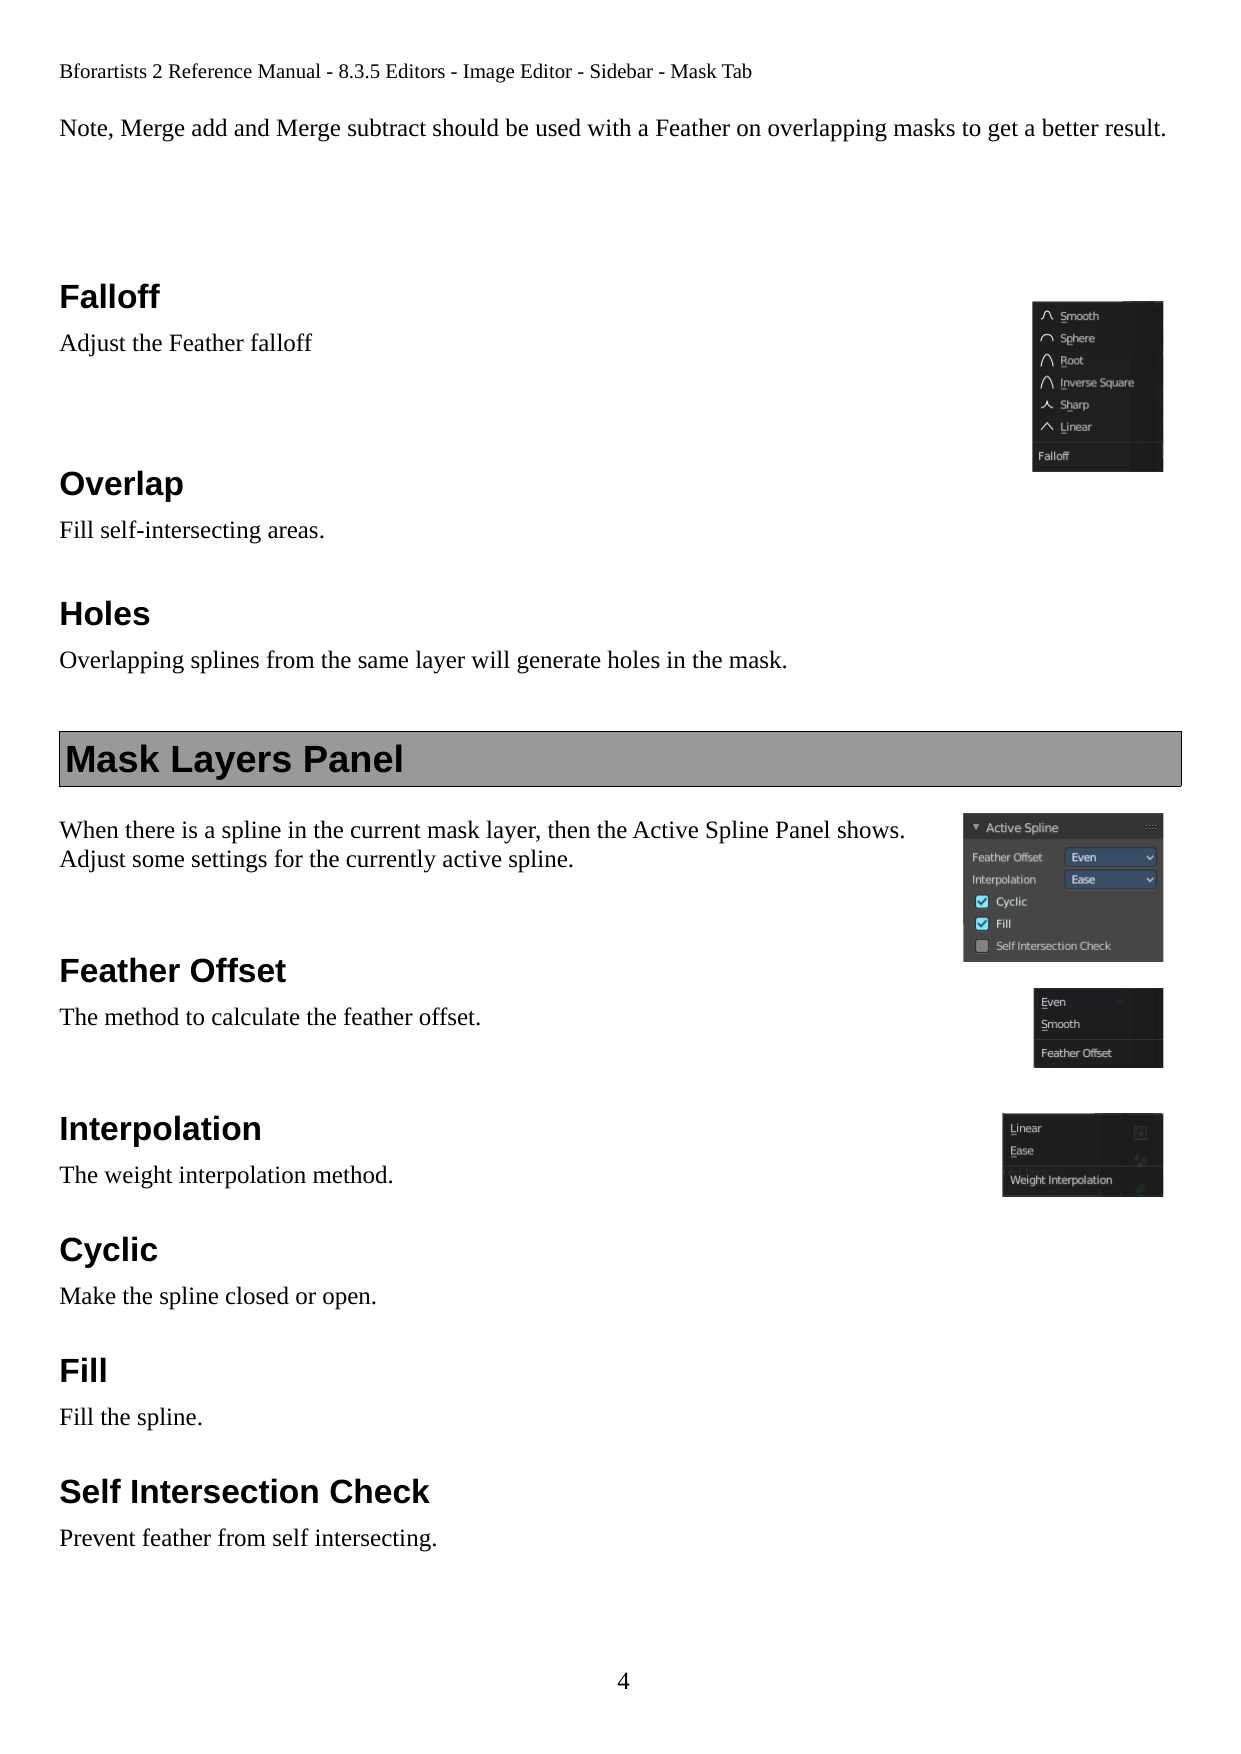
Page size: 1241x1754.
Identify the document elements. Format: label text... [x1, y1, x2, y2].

subtitle Overlap [59, 464, 1181, 503]
subtitle Holes [59, 594, 1181, 632]
text Prevent feather from self intersecting. [59, 1523, 1181, 1552]
text Fill the spline. [59, 1402, 1181, 1431]
subtitle Cyclic [59, 1230, 1181, 1269]
subtitle Falloff [59, 277, 1181, 316]
subtitle Feather Offset [59, 951, 1181, 989]
list Note, Merge add and Merge subtract should be used with a Feather on overlapping masks to get a better result. [59, 113, 1181, 141]
subtitle Interpolation [59, 1109, 1181, 1148]
subtitle Fill [59, 1351, 1181, 1390]
picture [1002, 1113, 1164, 1197]
list Fill self-intersecting areas. [59, 515, 1181, 544]
picture [1032, 301, 1164, 472]
subtitle Self Intersection Check [59, 1472, 1181, 1511]
text When there is a spline in the current mask layer, then the Active Spline Panel shows. Adjust some settings for the currently active spline. [59, 815, 963, 873]
picture [1033, 988, 1164, 1068]
table_header Mask Layers Panel [60, 732, 1181, 786]
list Overlapping splines from the same layer will generate holes in the mask. [59, 645, 1181, 673]
text The method to calculate the feather offset. [59, 1002, 1033, 1031]
text The weight interpolation method. [59, 1160, 1002, 1189]
list Adjust the Feather falloff [59, 328, 1032, 357]
text Make the spline closed or open. [59, 1281, 1181, 1310]
picture [963, 813, 1164, 962]
